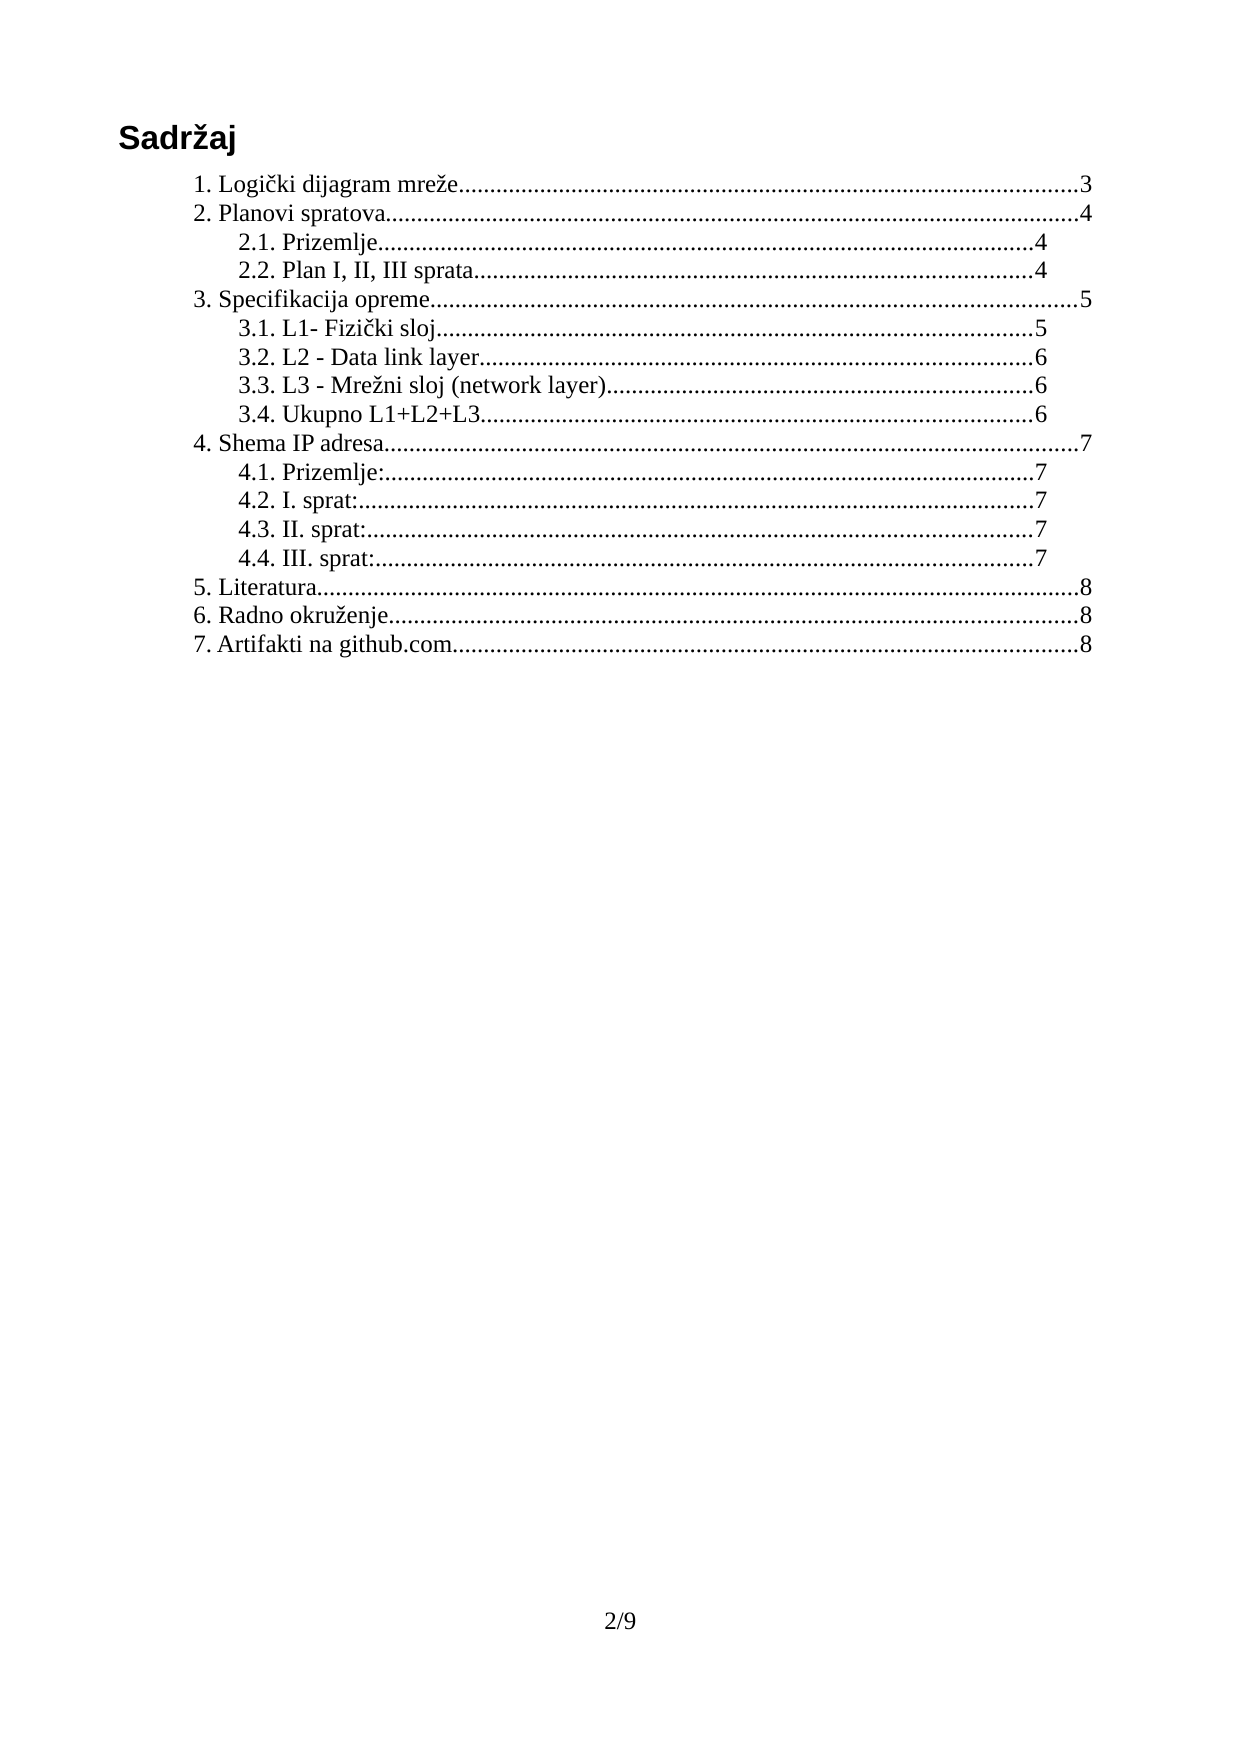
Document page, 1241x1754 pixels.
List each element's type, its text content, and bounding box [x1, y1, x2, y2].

text 6. Radno okruženje 8 [193, 600, 1092, 629]
text 7. Artifakti na github.com 8 [193, 629, 1092, 658]
text 5. Literatura 8 [193, 572, 1092, 600]
text 3. Specifikacija opreme 5 [193, 284, 1092, 313]
text 1. Logički dijagram mreže 3 [193, 169, 1092, 198]
text 3.4. Ukupno L1+L2+L3 6 [238, 399, 1047, 428]
text 4.3. II. sprat: 7 [238, 514, 1047, 543]
subtitle Sadržaj [118, 118, 1122, 157]
text 2.2. Plan I, II, III sprata 4 [238, 255, 1047, 284]
text 4.4. III. sprat: 7 [238, 543, 1047, 572]
text 4.1. Prizemlje: 7 [238, 457, 1047, 485]
text 4. Shema IP adresa 7 [193, 428, 1092, 457]
text 3.1. L1- Fizički sloj 5 [238, 313, 1047, 342]
text 3.3. L3 - Mrežni sloj (network layer) 6 [238, 370, 1047, 399]
text 4.2. I. sprat: 7 [238, 485, 1047, 514]
text 3.2. L2 - Data link layer 6 [238, 342, 1047, 370]
text 2.1. Prizemlje 4 [238, 227, 1047, 255]
text 2. Planovi spratova 4 [193, 198, 1092, 227]
